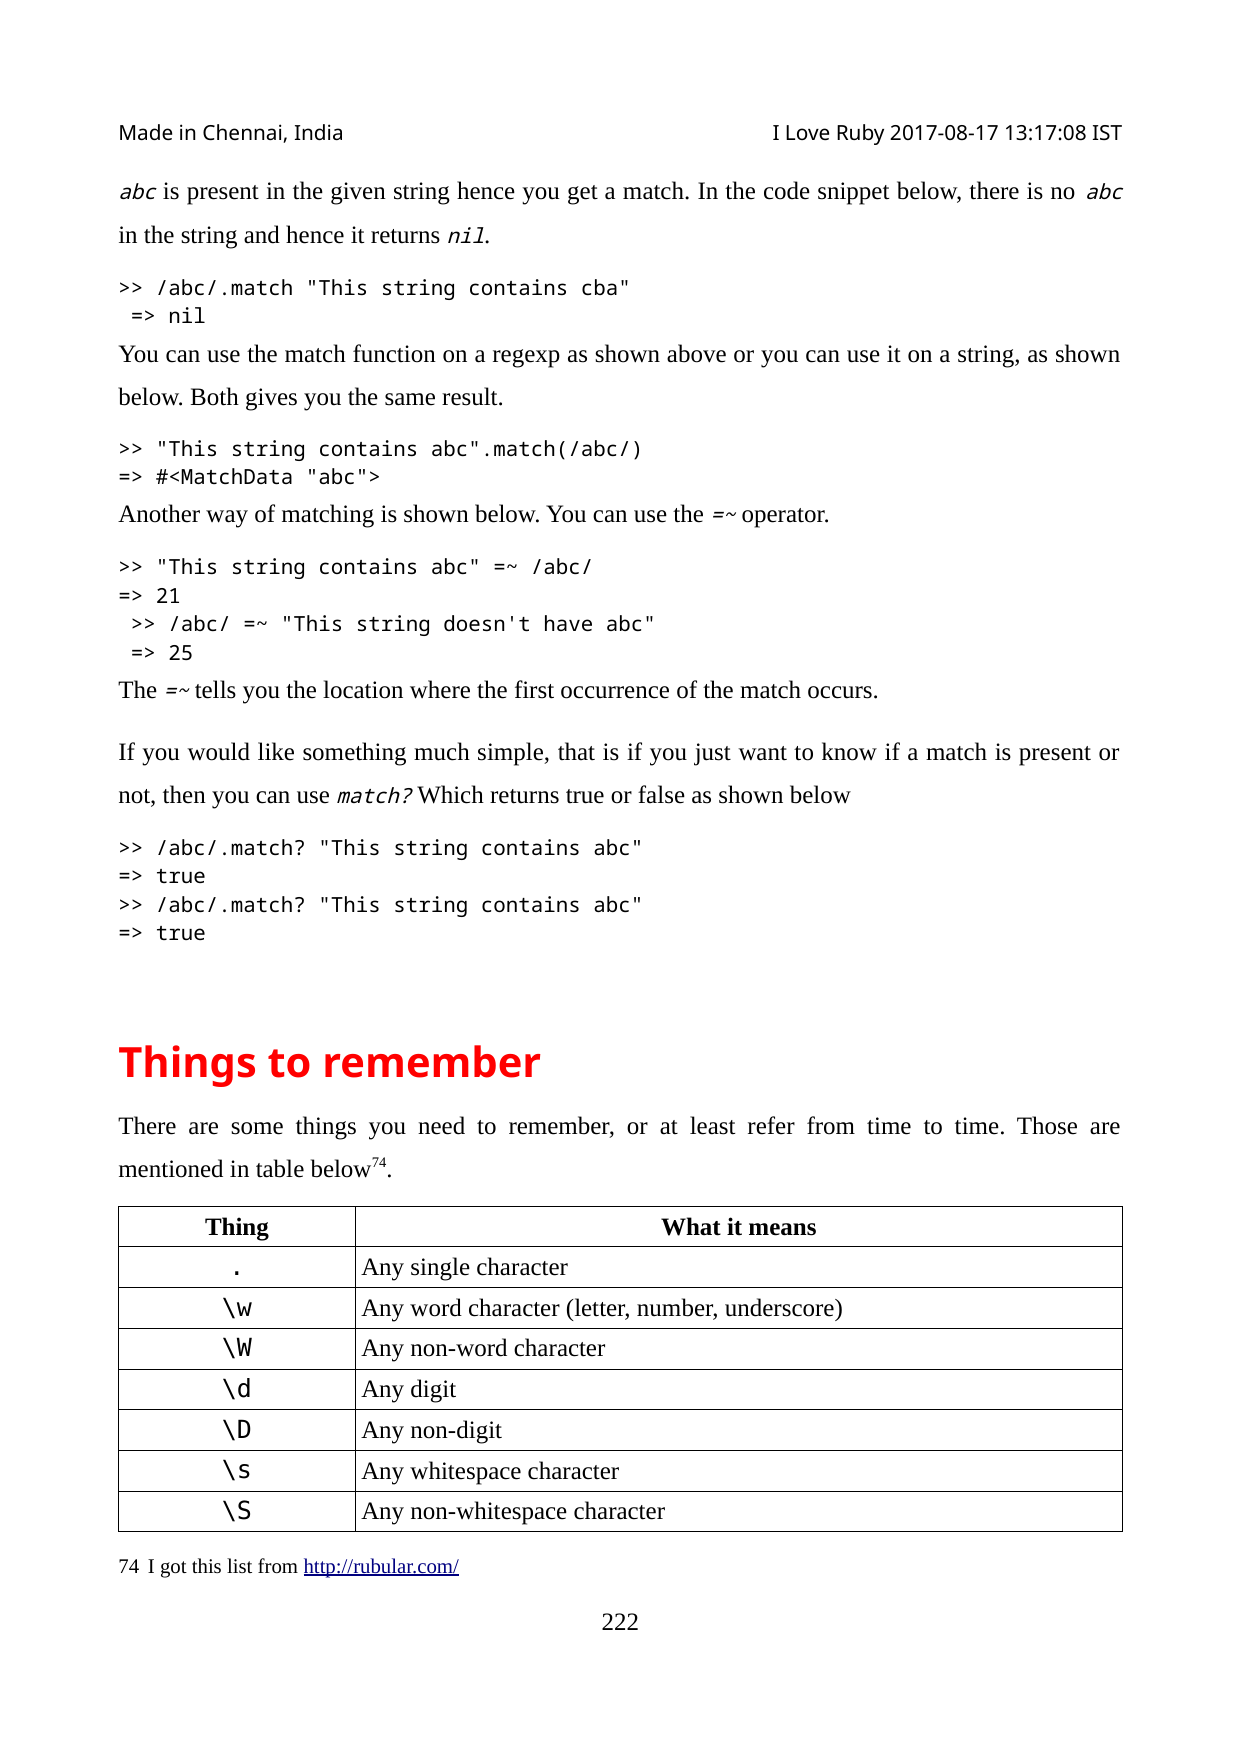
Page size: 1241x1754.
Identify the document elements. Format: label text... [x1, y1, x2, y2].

subtitle Things to remember [118, 1033, 1122, 1089]
table_cell \w [119, 1288, 355, 1328]
table_cell Any non-whitespace character [356, 1492, 1122, 1531]
table_cell Any digit [356, 1370, 1122, 1409]
text There are some things you need to remember, or at least refer from time to time. Those are mentioned in table below. [118, 1111, 1122, 1183]
table_cell . [119, 1247, 355, 1287]
table_cell \s [119, 1451, 355, 1491]
table_cell \W [119, 1329, 355, 1368]
text abc is present in the given string hence you get a match. In the code snippet below, there is no abc in the string and hence it returns nil. [118, 176, 1122, 249]
text >> /abc/ =~ "This string doesn't have abc" [118, 609, 1122, 638]
text >> /abc/.match? "This string contains abc" [118, 833, 1122, 862]
text >> /abc/.match "This string contains cba" [118, 273, 1122, 301]
table_cell \D [119, 1410, 355, 1450]
text => true [118, 862, 1122, 890]
table_cell Any single character [356, 1247, 1122, 1287]
text => 21 [118, 581, 1122, 609]
table_cell \d [119, 1370, 355, 1409]
table_cell Any non-digit [356, 1410, 1122, 1450]
table_header What it means [356, 1207, 1122, 1246]
text I got this list from http://rubular.com/ [118, 1553, 1122, 1578]
text The =~ tells you the location where the first occurrence of the match occurs. [118, 675, 1122, 704]
table_cell \S [119, 1492, 355, 1531]
text You can use the match function on a regexp as shown above or you can use it on a string, as shown below. Both gives you the same result. [118, 339, 1122, 411]
text => 25 [118, 638, 1122, 666]
text If you would like something much simple, that is if you just want to know if a match is present or not, then you can use match? Which returns true or false as shown below [118, 737, 1122, 809]
table_cell Any whitespace character [356, 1451, 1122, 1491]
text >> "This string contains abc".match(/abc/) [118, 434, 1122, 462]
table_cell Any non-word character [356, 1329, 1122, 1368]
text => #<MatchData "abc"> [118, 462, 1122, 491]
text => nil [118, 301, 1122, 330]
text >> /abc/.match? "This string contains abc" [118, 890, 1122, 918]
text => true [118, 918, 1122, 947]
table_header Thing [119, 1207, 355, 1246]
table_cell Any word character (letter, number, underscore) [356, 1288, 1122, 1328]
text Another way of matching is shown below. You can use the =~ operator. [118, 499, 1122, 529]
text >> "This string contains abc" =~ /abc/ [118, 552, 1122, 581]
